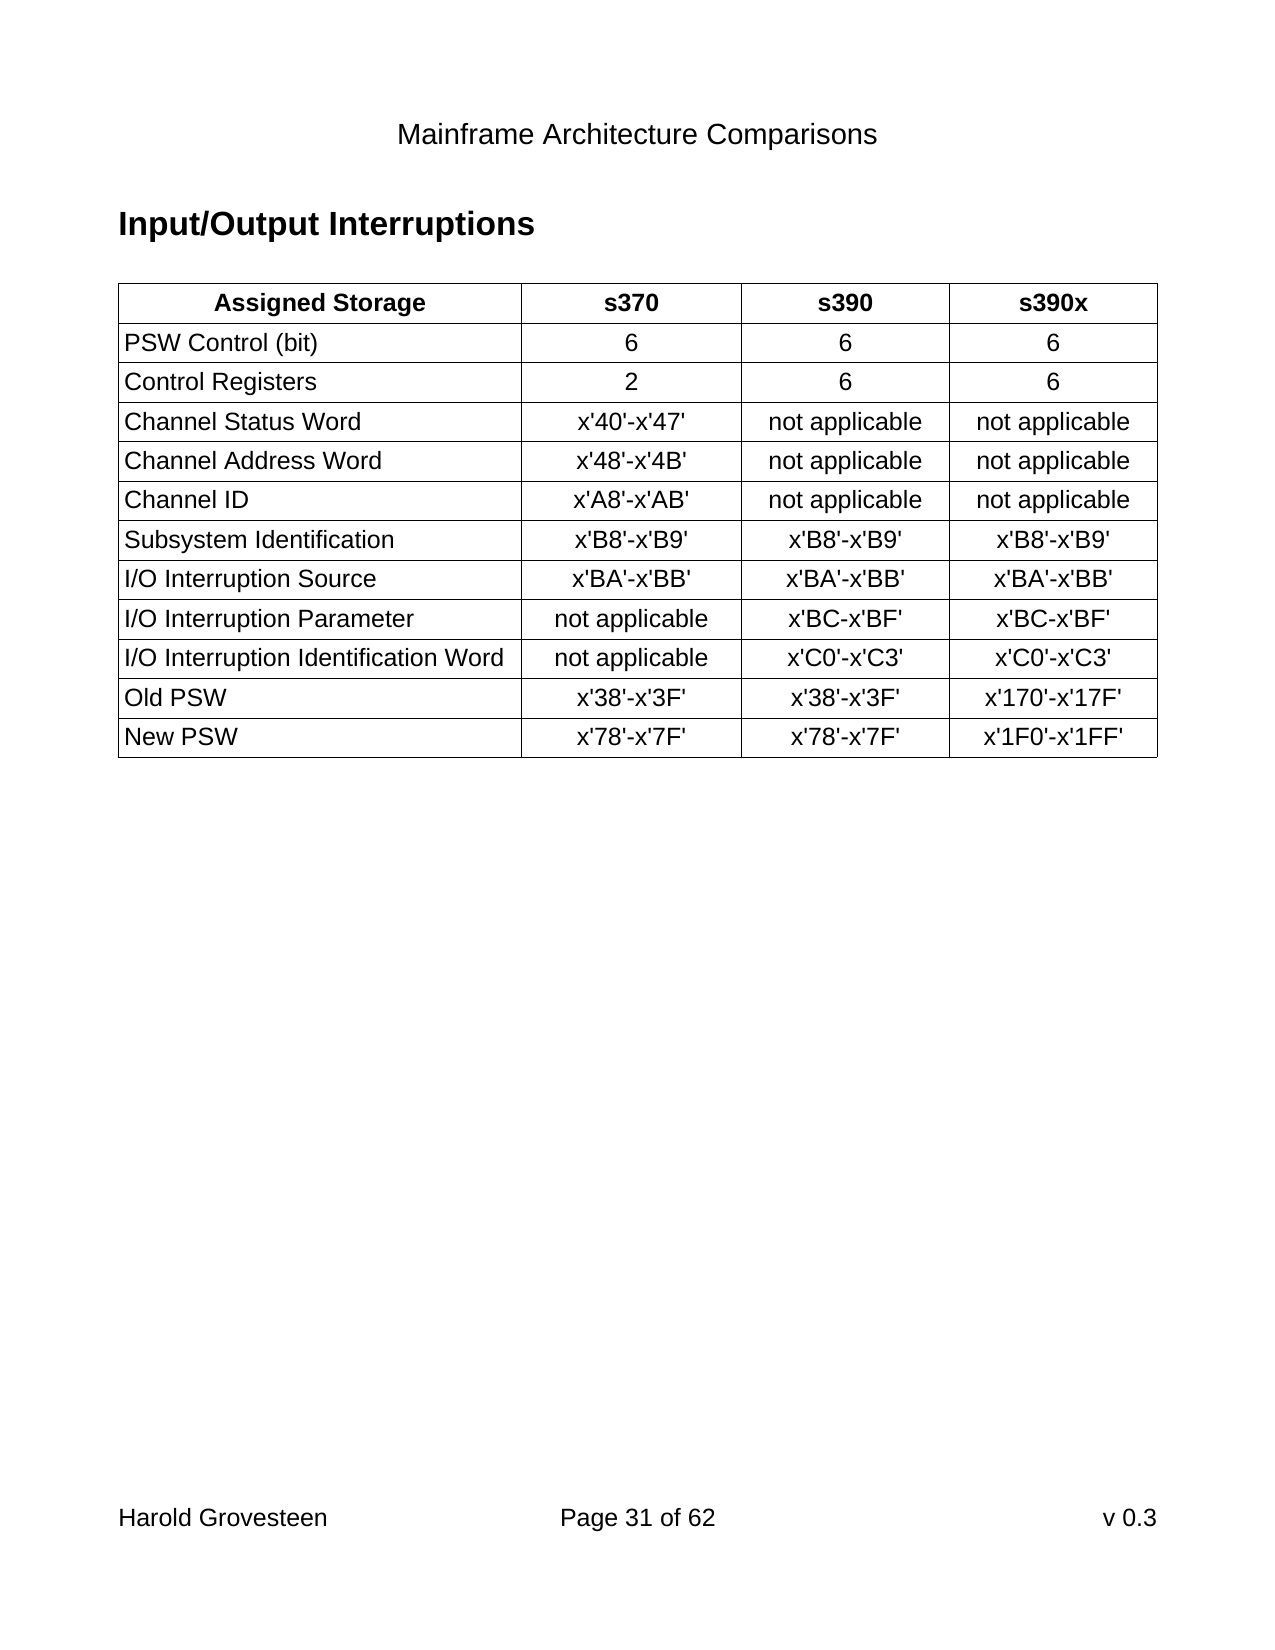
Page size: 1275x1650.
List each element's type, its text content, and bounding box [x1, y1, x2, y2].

table_cell x'BC-x'BF' [950, 600, 1157, 638]
table_cell not applicable [742, 403, 949, 441]
table_cell I/O Interruption Source [119, 561, 521, 599]
table_cell x'170'-x'17F' [950, 679, 1157, 717]
table_cell not applicable [522, 600, 741, 638]
table_cell x'38'-x'3F' [522, 679, 741, 717]
table_cell x'C0'-x'C3' [742, 640, 949, 678]
table_cell x'BC-x'BF' [742, 600, 949, 638]
table_cell 6 [742, 324, 949, 362]
subtitle Input/Output Interruptions [118, 205, 1157, 243]
table_cell Subsystem Identification [119, 521, 521, 559]
table_cell Channel ID [119, 482, 521, 520]
table_cell x'A8'-x'AB' [522, 482, 741, 520]
table_cell x'BA'-x'BB' [522, 561, 741, 599]
table_cell x'B8'-x'B9' [950, 521, 1157, 559]
table_cell not applicable [950, 403, 1157, 441]
table_cell 2 [522, 363, 741, 402]
table_cell not applicable [950, 482, 1157, 520]
table_cell x'B8'-x'B9' [522, 521, 741, 559]
table_cell x'B8'-x'B9' [742, 521, 949, 559]
table_cell 6 [742, 363, 949, 402]
table_cell PSW Control (bit) [119, 324, 521, 362]
table_cell I/O Interruption Identification Word [119, 640, 521, 678]
table_cell not applicable [950, 442, 1157, 481]
table_cell I/O Interruption Parameter [119, 600, 521, 638]
table_cell x'BA'-x'BB' [742, 561, 949, 599]
table_cell x'1F0'-x'1FF' [950, 719, 1157, 757]
table_cell not applicable [522, 640, 741, 678]
table_cell x'BA'-x'BB' [950, 561, 1157, 599]
table_header s390 [742, 284, 949, 323]
table_cell x'C0'-x'C3' [950, 640, 1157, 678]
table_cell New PSW [119, 719, 521, 757]
table_header s390x [950, 284, 1157, 323]
table_cell x'40'-x'47' [522, 403, 741, 441]
table_cell x'48'-x'4B' [522, 442, 741, 481]
table_cell Channel Status Word [119, 403, 521, 441]
table_cell not applicable [742, 482, 949, 520]
table_cell x'78'-x'7F' [522, 719, 741, 757]
table_header Assigned Storage [119, 284, 521, 323]
table_cell x'38'-x'3F' [742, 679, 949, 717]
table_cell 6 [950, 324, 1157, 362]
table_cell Old PSW [119, 679, 521, 717]
table_header s370 [522, 284, 741, 323]
table_cell 6 [522, 324, 741, 362]
table_cell x'78'-x'7F' [742, 719, 949, 757]
table_cell Channel Address Word [119, 442, 521, 481]
table_cell not applicable [742, 442, 949, 481]
table_cell 6 [950, 363, 1157, 402]
table_cell Control Registers [119, 363, 521, 402]
